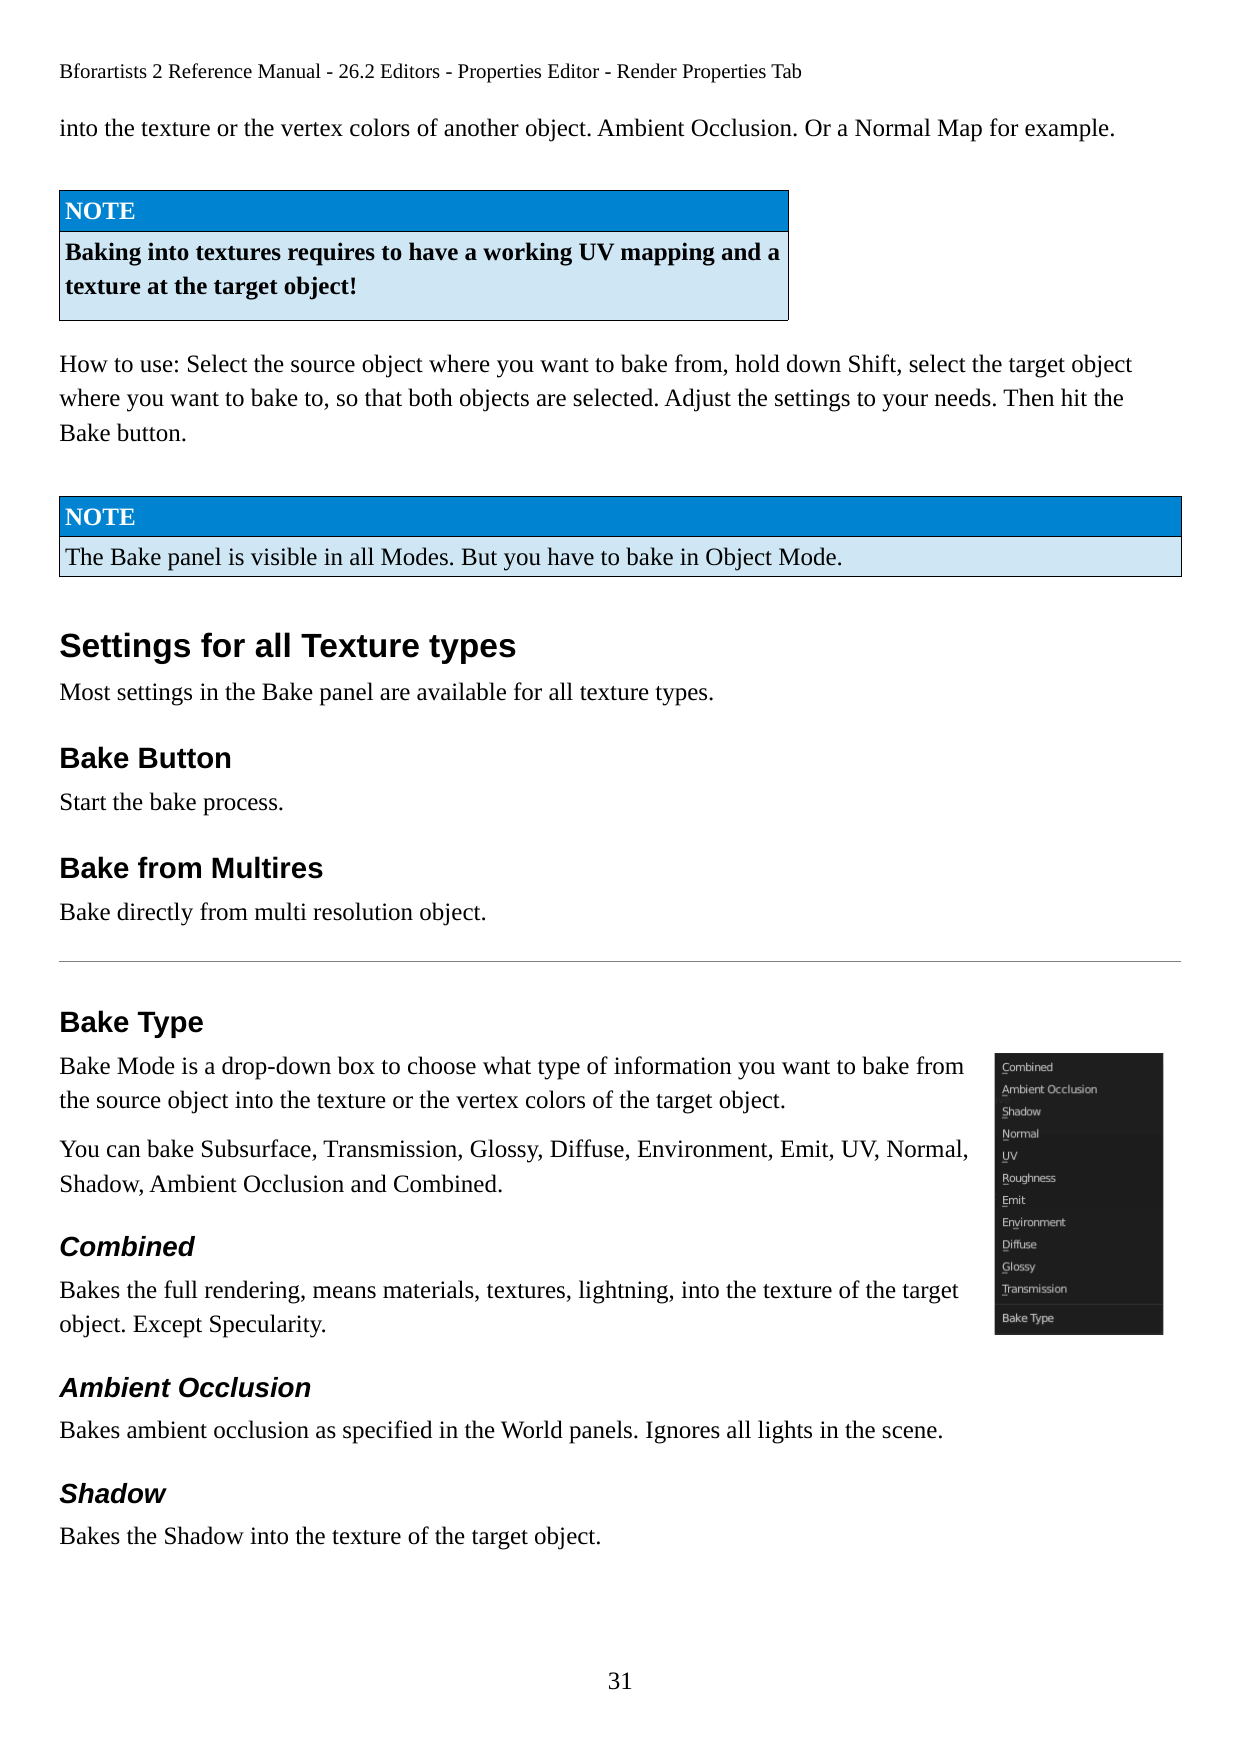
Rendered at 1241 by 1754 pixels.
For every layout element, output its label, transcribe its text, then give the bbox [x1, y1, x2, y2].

subtitle Bake Button [59, 741, 1181, 774]
table_header NOTE [60, 191, 788, 231]
subtitle Combined [59, 1231, 994, 1262]
table_cell The Bake panel is visible in all Modes. But you have to bake in Object Mode. [60, 537, 1181, 576]
subtitle Shadow [59, 1477, 1181, 1509]
text Bakes the full rendering, means materials, textures, lightning, into the texture of the target object. Except Specularity. [59, 1275, 1181, 1338]
subtitle Settings for all Texture types [59, 626, 1181, 665]
subtitle Ambient Occlusion [59, 1371, 1181, 1403]
text How to use: Select the source object where you want to bake from, hold down Shift, select the target object where you want to bake to, so that both objects are selected. Adjust the settings to your needs. Then hit the Bake button. [59, 349, 1181, 447]
subtitle Bake from Multires [59, 851, 1181, 884]
text Bake Mode is a drop-down box to choose what type of information you want to bake from the source object into the texture or the vertex colors of the target object. [59, 1051, 1181, 1114]
subtitle [1164, 1231, 1181, 1262]
picture [994, 1053, 1164, 1335]
text You can bake Subsurface, Transmission, Glossy, Diffuse, Environment, Emit, UV, Normal, Shadow, Ambient Occlusion and Combined. [59, 1134, 994, 1198]
text Bakes ambient occlusion as specified in the World panels. Ignores all lights in the scene. [59, 1415, 1181, 1444]
subtitle Bake Type [59, 1005, 1181, 1038]
text Start the bake process. [59, 787, 1181, 816]
text into the texture or the vertex colors of another object. Ambient Occlusion. Or a Normal Map for example. [59, 113, 1181, 141]
text Bakes the Shadow into the texture of the target object. [59, 1521, 1181, 1550]
table_header NOTE [60, 497, 1181, 536]
text Most settings in the Bake panel are available for all texture types. [59, 677, 1181, 706]
text Bake directly from multi resolution object. [59, 897, 1181, 926]
table_cell Baking into textures requires to have a working UV mapping and a texture at the target object! [60, 232, 788, 320]
